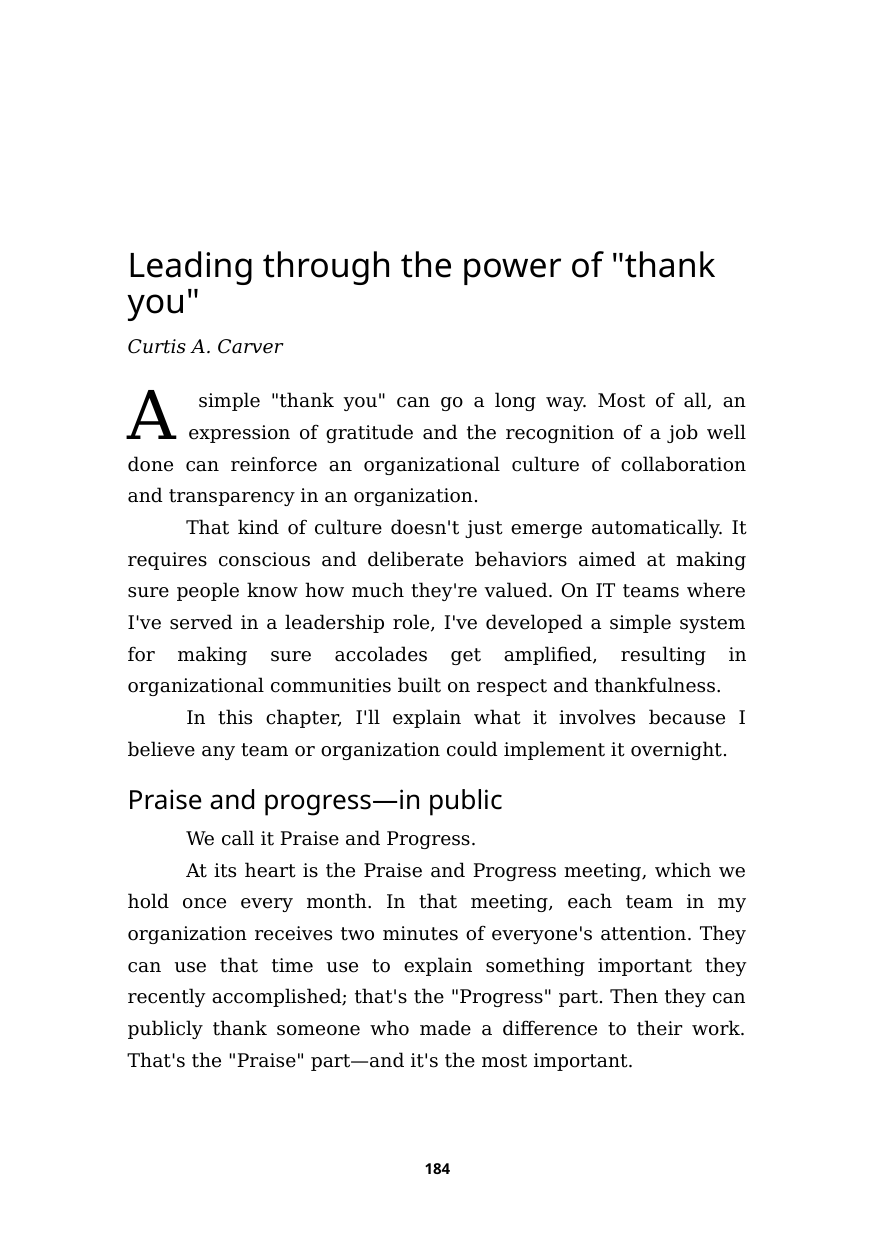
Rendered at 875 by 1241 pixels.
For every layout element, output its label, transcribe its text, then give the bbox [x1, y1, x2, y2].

subtitle Praise and progress—in public [127, 785, 747, 815]
subtitle Leading through the power of "thank you" [127, 246, 747, 324]
text Curtis A. Carver [127, 336, 747, 358]
text That kind of culture doesn't just emerge automatically. It requires conscious and deliberate behaviors aimed at making sure people know how much they're valued. On IT teams where I've served in a leadership role, I've developed a simple system for making sure accolades get amplified, resulting in organizational communities built on respect and thankfulness. [127, 517, 747, 697]
text A simple "thank you" can go a long way. Most of all, an expression of gratitude and the recognition of a job well done can reinforce an organizational culture of collaboration and transparency in an organization. [127, 391, 747, 507]
text At its heart is the Praise and Progress meeting, which we hold once every month. In that meeting, each team in my organization receives two minutes of everyone's attention. They can use that time use to explain something important they recently accomplished; that's the "Progress" part. Then they can publicly thank someone who made a difference to their work. That's the "Praise" part—and it's the most important. [127, 859, 747, 1071]
text In this chapter, I'll explain what it involves because I believe any team or organization could implement it overnight. [127, 707, 747, 761]
text We call it Praise and Progress. [127, 828, 747, 850]
